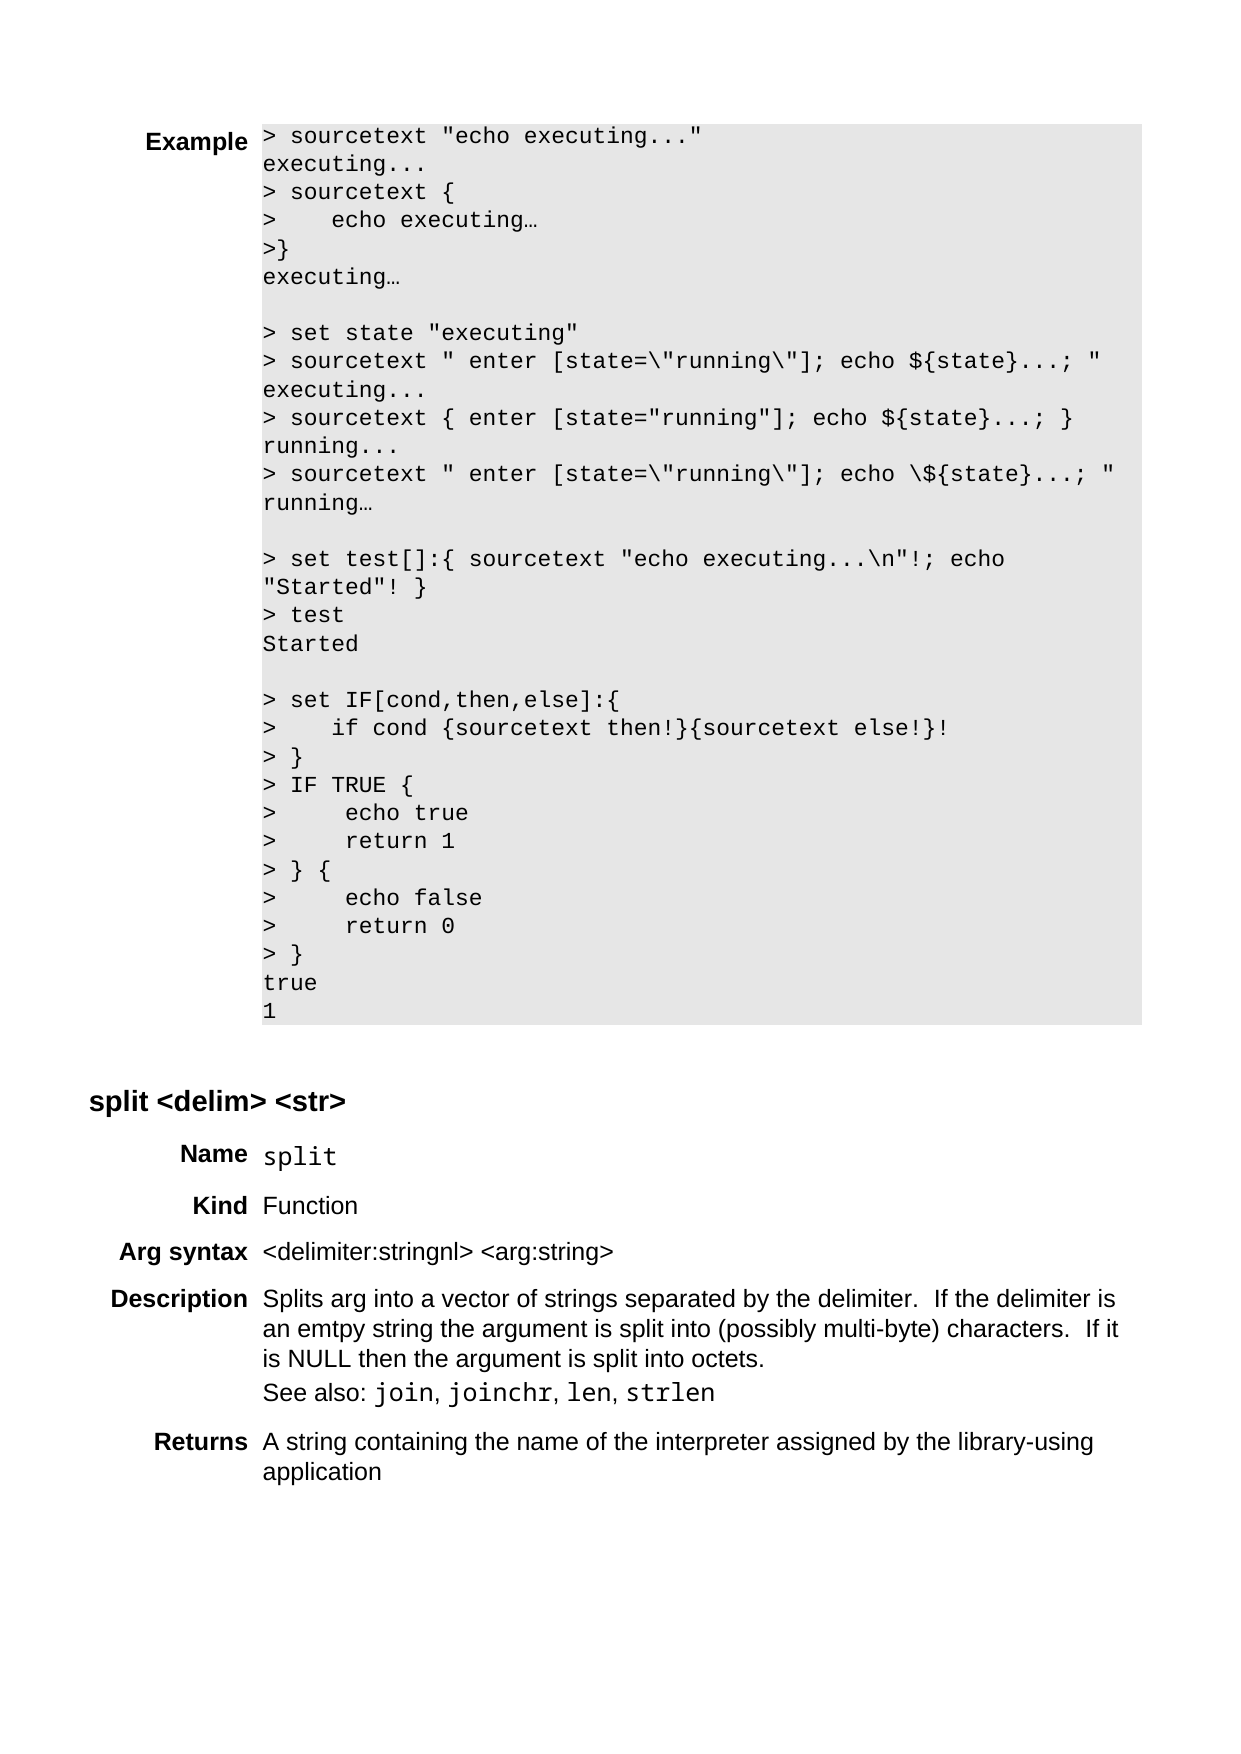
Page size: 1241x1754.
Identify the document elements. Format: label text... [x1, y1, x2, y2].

table_cell Function [260, 1182, 1145, 1228]
table_cell > sourcetext "echo executing..." executing... > sourcetext { > echo executing… >} executing… > set state "executing" > sourcetext " enter [state=\"running\"]; echo ${state}...; " executing... > sourcetext { enter [state="running"]; echo ${state}...; } running... > sourcetext " enter [state=\"running\"]; echo \${state}...; " running… > set test[]:{ sourcetext "echo executing...\n"!; echo "Started"! } > test Started > set IF[cond,then,else]:{ > if cond {sourcetext then!}{sourcetext else!}! > } > IF TRUE { > echo true > return 1 > } { > echo false > return 0 > } true 1 [260, 118, 1145, 1037]
table_cell Description [89, 1275, 259, 1418]
table_cell Returns [89, 1418, 259, 1495]
table_header Name [89, 1130, 259, 1182]
table_cell Arg syntax [89, 1228, 259, 1275]
table_cell <delimiter:stringnl> <arg:string> [260, 1228, 1145, 1275]
table_cell Example [89, 118, 259, 1037]
table_cell A string containing the name of the interpreter assigned by the library-using application [260, 1418, 1145, 1495]
table_cell Splits arg into a vector of strings separated by the delimiter. If the delimiter is an emtpy string the argument is split into (possibly multi-byte) characters. If it is NULL then the argument is split into octets. See also: join, joinchr, len, strlen [260, 1275, 1145, 1418]
table_cell Kind [89, 1182, 259, 1228]
table_header split [260, 1130, 1145, 1182]
subtitle split <delim> <str> [88, 1084, 1145, 1118]
